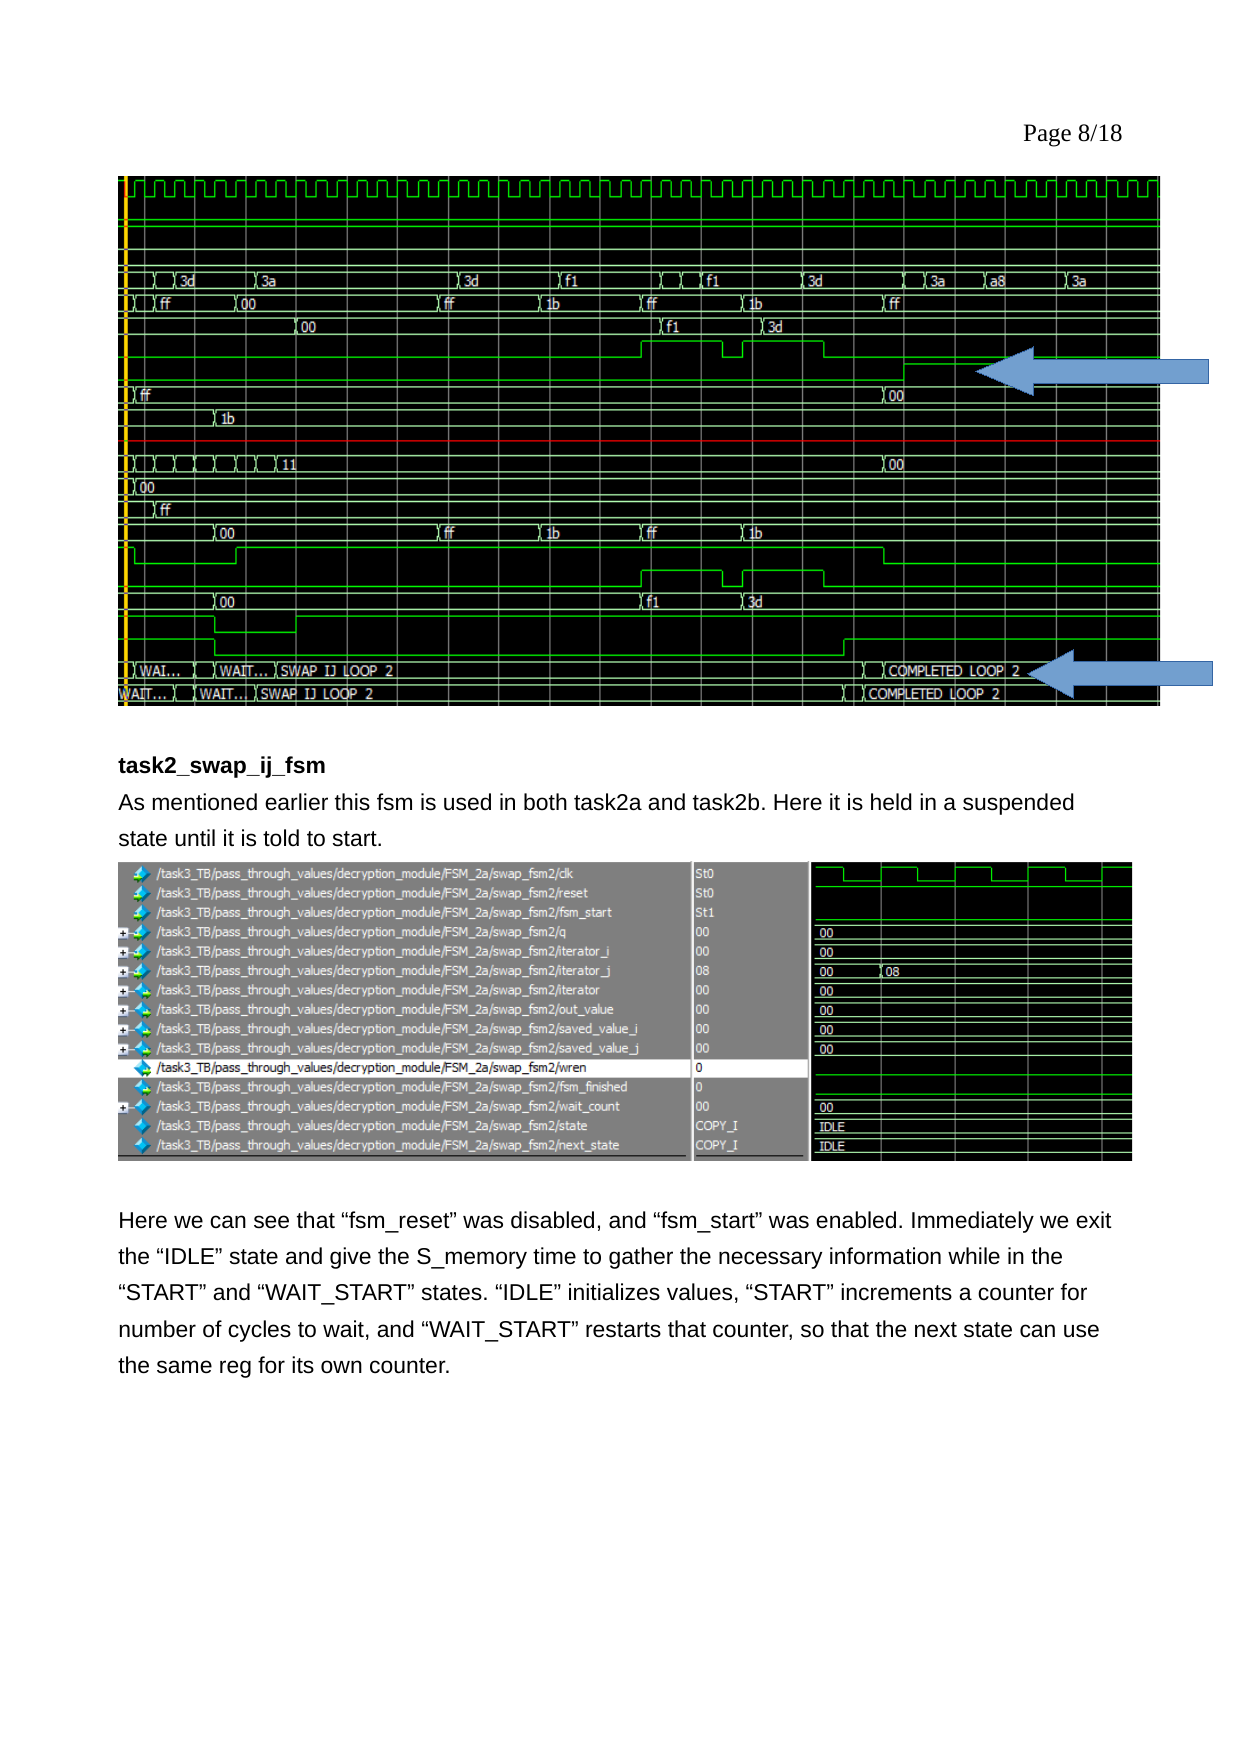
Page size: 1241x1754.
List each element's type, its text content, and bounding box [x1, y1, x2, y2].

picture [1121, 176, 1161, 359]
text Here we can see that “fsm_reset” was disabled, and “fsm_start” was enabled. Immediately we exit the “IDLE” state and give the S_memory time to gather the necessary information while in the “START” and “WAIT_START” states. “IDLE” initializes values, “START” increments a counter for number of cycles to wait, and “WAIT_START” restarts that counter, so that the next state can use the same reg for its own counter. [118, 1207, 1122, 1378]
picture [1121, 384, 1161, 661]
picture [1121, 686, 1161, 706]
text task2_swap_ij_fsm [118, 752, 1122, 778]
text As mentioned earlier this fsm is used in both task2a and task2b. Here it is held in a suspended state until it is told to start. [118, 788, 1122, 851]
